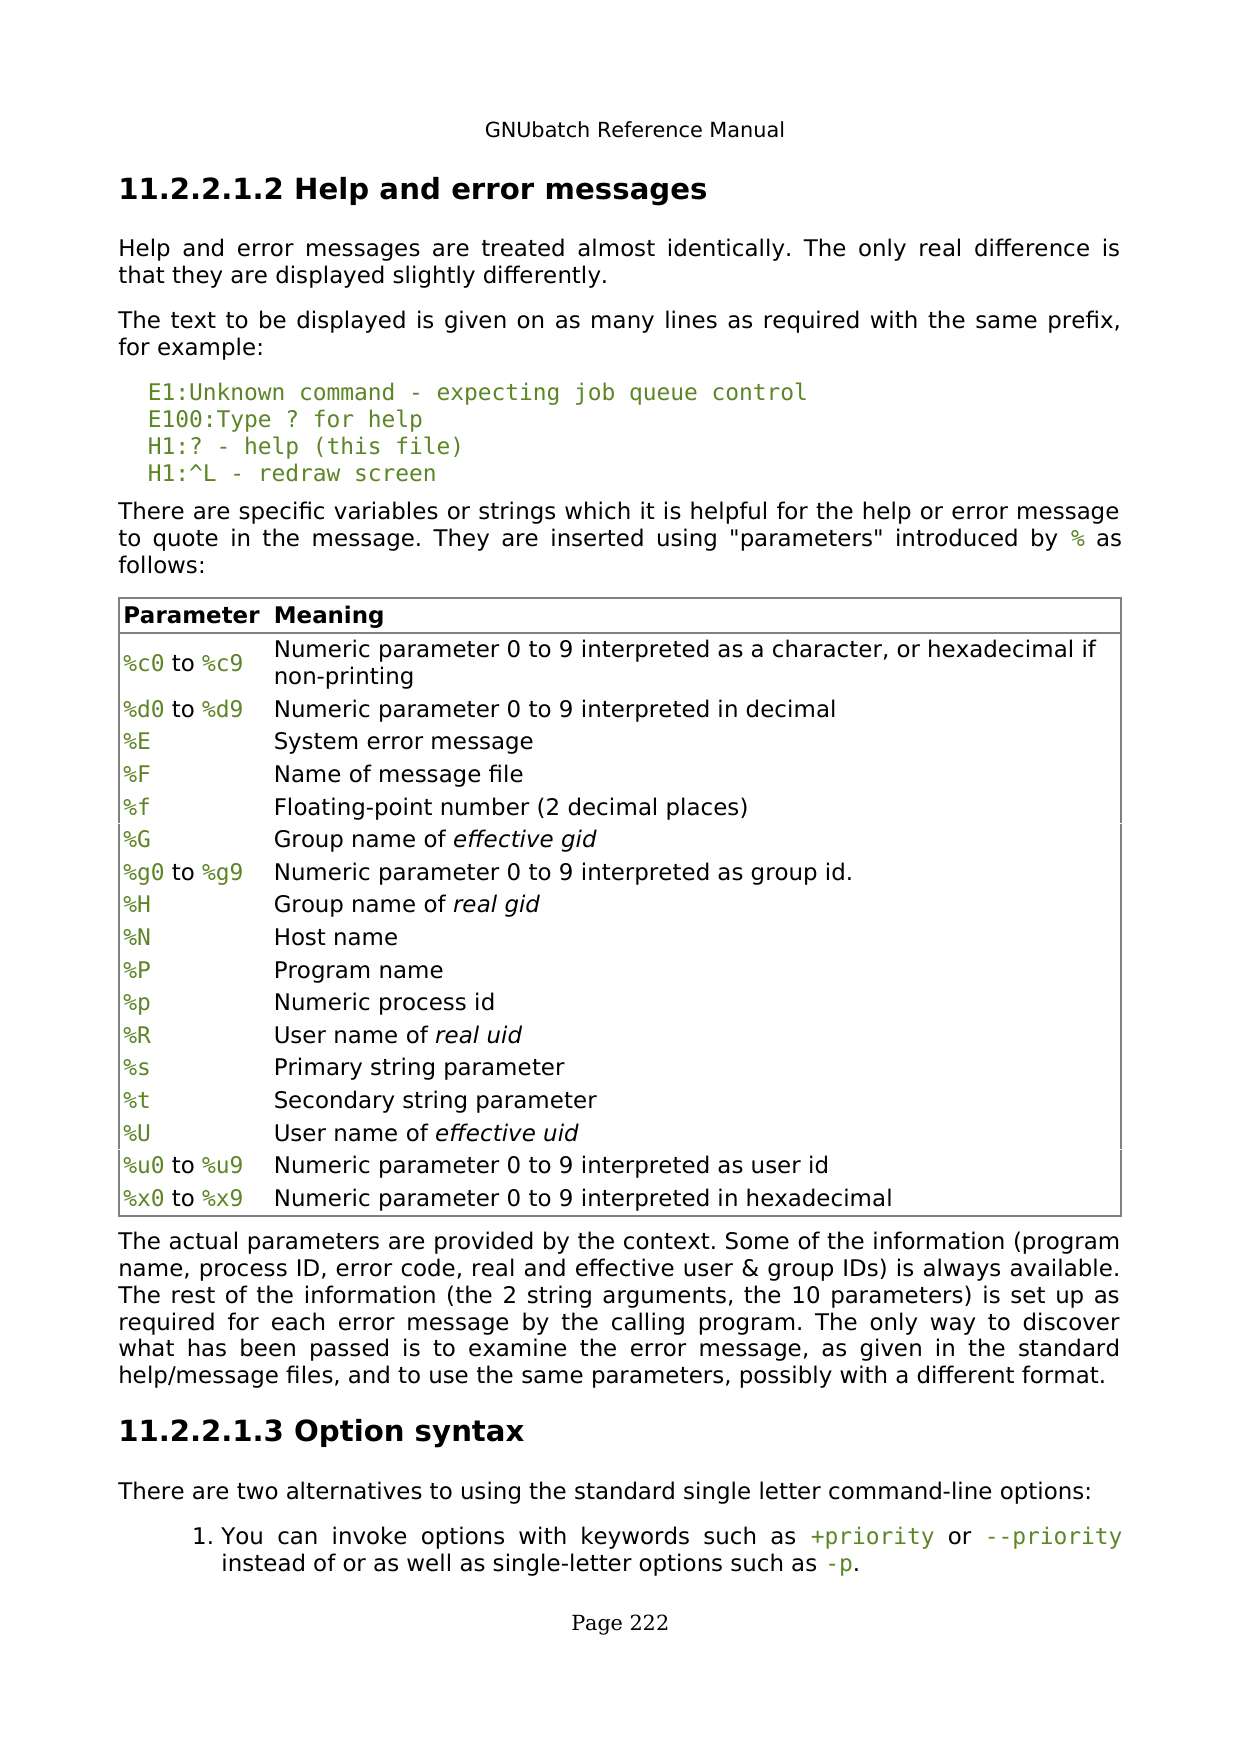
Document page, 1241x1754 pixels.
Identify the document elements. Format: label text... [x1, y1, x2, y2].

table_cell Secondary string parameter [271, 1084, 1120, 1117]
table_cell Name of message file [271, 758, 1120, 791]
table_header Meaning [271, 599, 1120, 632]
table_cell %N [120, 921, 271, 954]
table_cell %s [120, 1052, 271, 1084]
table_cell Numeric parameter 0 to 9 interpreted as user id [271, 1150, 1120, 1182]
table_cell Numeric parameter 0 to 9 interpreted in hexadecimal [271, 1182, 1120, 1215]
list You can invoke options with keywords such as +priority or --priority instead of or as well as single-letter options such as -p. [192, 1523, 1122, 1577]
table_cell Host name [271, 921, 1120, 954]
table_cell Group name of real gid [271, 889, 1120, 921]
table_cell %f [120, 791, 271, 823]
table_cell User name of effective uid [271, 1117, 1120, 1149]
text E1:Unknown command - expecting job queue control E100:Type ? for help H1:? - help (this file) H1:^L - redraw screen [148, 379, 1122, 486]
table_cell %c0 to %c9 [120, 634, 271, 693]
table_header Parameter [120, 599, 271, 632]
table_cell Floating-point number (2 decimal places) [271, 791, 1120, 823]
table_cell %F [120, 758, 271, 791]
table_cell %G [120, 824, 271, 856]
table_cell %R [120, 1019, 271, 1052]
text There are two alternatives to using the standard single letter command-line options: [118, 1478, 1122, 1505]
table_cell %x0 to %x9 [120, 1182, 271, 1215]
table_cell %d0 to %d9 [120, 693, 271, 726]
table_cell %g0 to %g9 [120, 856, 271, 889]
text The text to be displayed is given on as many lines as required with the same prefix, for example: [118, 307, 1122, 361]
table_cell Primary string parameter [271, 1052, 1120, 1084]
text There are specific variables or strings which it is helpful for the help or error message to quote in the message. They are inserted using "parameters" introduced by % as follows: [118, 498, 1122, 578]
table_cell %H [120, 889, 271, 921]
table_cell %u0 to %u9 [120, 1150, 271, 1182]
subtitle Option syntax [118, 1414, 1122, 1448]
table_cell Numeric process id [271, 986, 1120, 1019]
subtitle Help and error messages [118, 172, 1122, 206]
table_cell System error message [271, 726, 1120, 758]
table_cell %p [120, 986, 271, 1019]
table_cell %t [120, 1084, 271, 1117]
table_cell Group name of effective gid [271, 824, 1120, 856]
text The actual parameters are provided by the context. Some of the information (program name, process ID, error code, real and effective user & group IDs) is always available. The rest of the information (the 2 string arguments, the 10 parameters) is set up as required for each error message by the calling program. The only way to discover what has been passed is to examine the error message, as given in the standard help/message files, and to use the same parameters, possibly with a different format. [118, 1228, 1122, 1389]
table_cell Program name [271, 954, 1120, 986]
text Help and error messages are treated almost identically. The only real difference is that they are displayed slightly differently. [118, 236, 1122, 289]
table_cell %E [120, 726, 271, 758]
table_cell Numeric parameter 0 to 9 interpreted as a character, or hexadecimal if non-printing [271, 634, 1120, 693]
table_cell User name of real uid [271, 1019, 1120, 1052]
table_cell %U [120, 1117, 271, 1149]
table_cell %P [120, 954, 271, 986]
table_cell Numeric parameter 0 to 9 interpreted in decimal [271, 693, 1120, 726]
table_cell Numeric parameter 0 to 9 interpreted as group id. [271, 856, 1120, 889]
